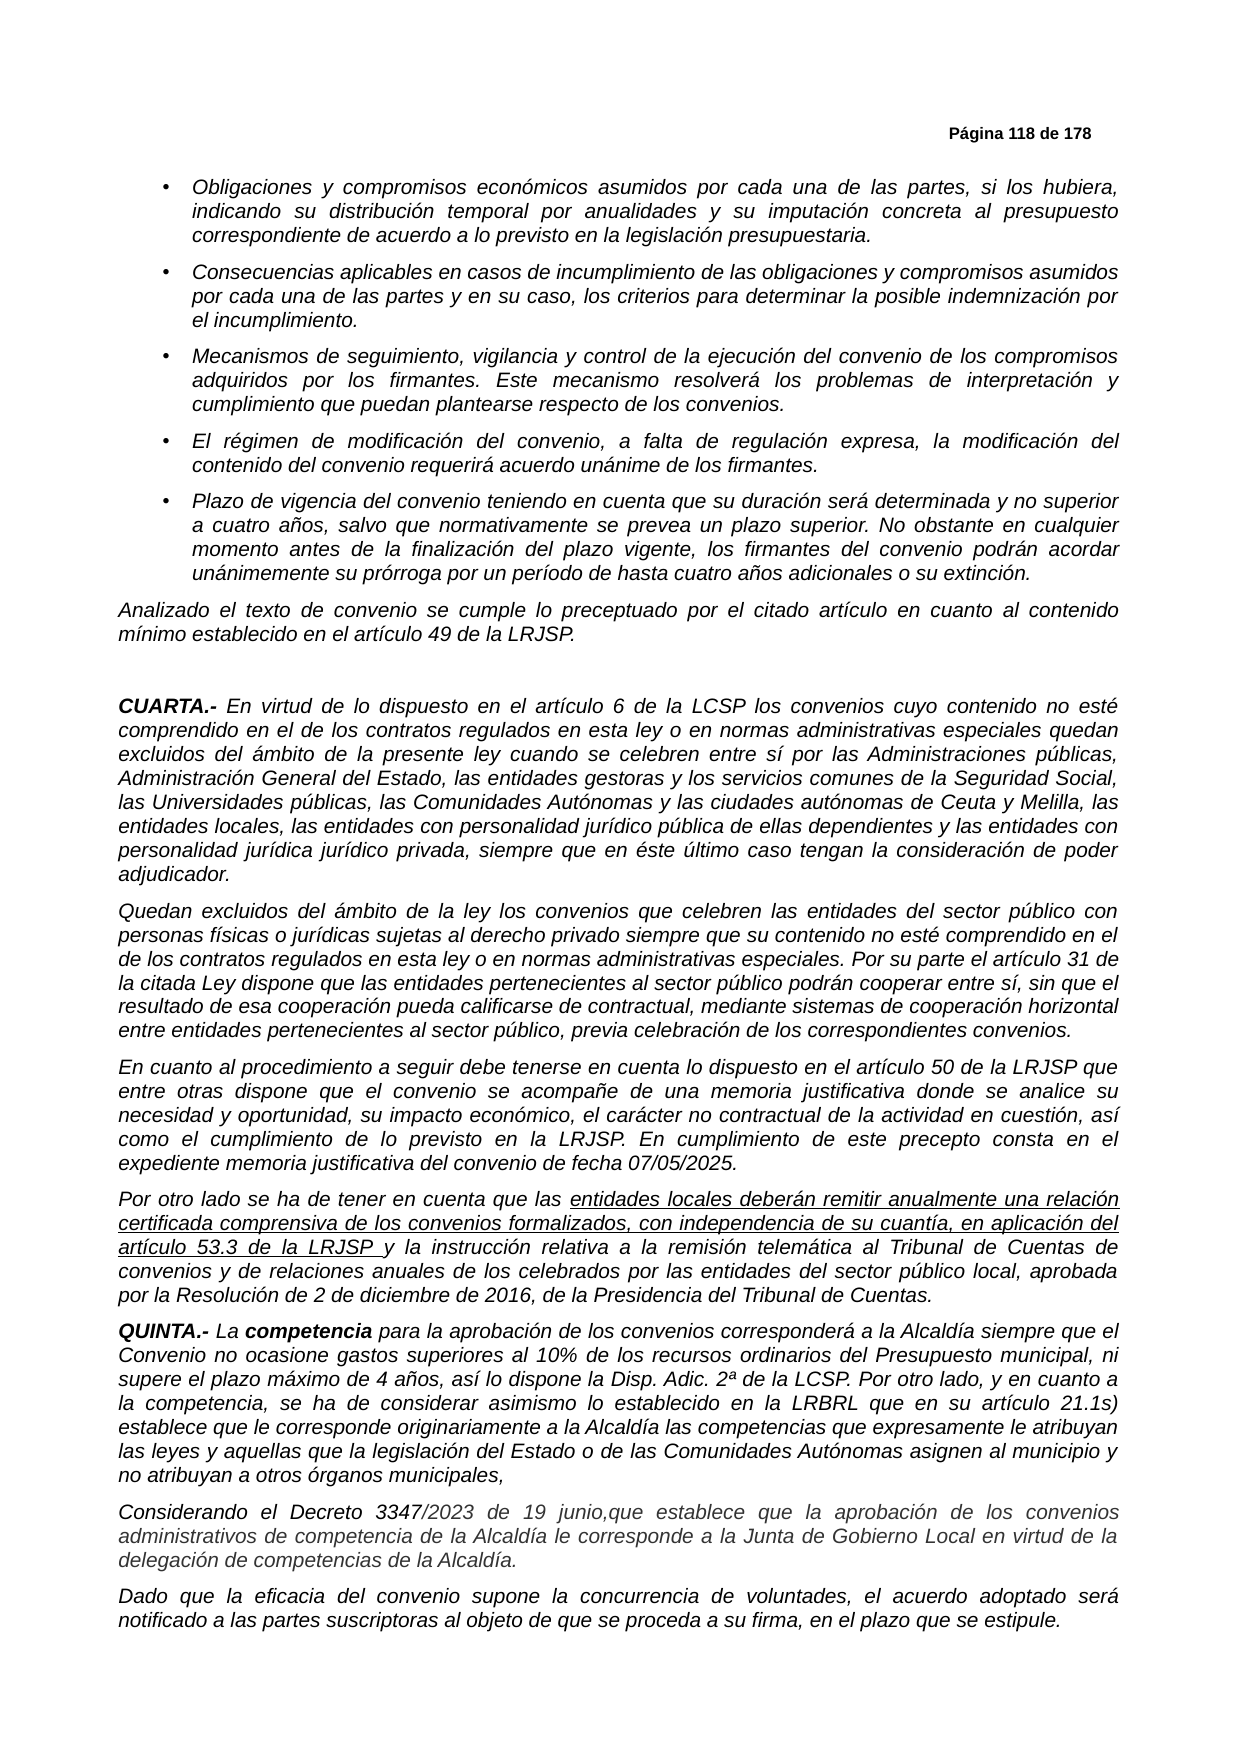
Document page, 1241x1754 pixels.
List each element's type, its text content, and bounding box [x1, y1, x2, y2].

text Dado que la eficacia del convenio supone la concurrencia de voluntades, el acuerdo adoptado será notificado a las partes suscriptoras al objeto de que se proceda a su firma, en el plazo que se estipule. [118, 1584, 1122, 1632]
list Plazo de vigencia del convenio teniendo en cuenta que su duración será determinada y no superior a cuatro años, salvo que normativamente se prevea un plazo superior. No obstante en cualquier momento antes de la finalización del plazo vigente, los firmantes del convenio podrán acordar unánimemente su prórroga por un período de hasta cuatro años adicionales o su extinción. [162, 489, 1122, 585]
text Por otro lado se ha de tener en cuenta que las entidades locales deberán remitir anualmente una relación certificada comprensiva de los convenios formalizados, con independencia de su cuantía, en aplicación del artículo 53.3 de la LRJSP y la instrucción relativa a la remisión telemática al Tribunal de Cuentas de convenios y de relaciones anuales de los celebrados por las entidades del sector público local, aprobada por la Resolución de 2 de diciembre de 2016, de la Presidencia del Tribunal de Cuentas. [118, 1187, 1122, 1307]
list Obligaciones y compromisos económicos asumidos por cada una de las partes, si los hubiera, indicando su distribución temporal por anualidades y su imputación concreta al presupuesto correspondiente de acuerdo a lo previsto en la legislación presupuestaria. [162, 175, 1122, 247]
text CUARTA.- En virtud de lo dispuesto en el artículo 6 de la LCSP los convenios cuyo contenido no esté comprendido en el de los contratos regulados en esta ley o en normas administrativas especiales quedan excluidos del ámbito de la presente ley cuando se celebren entre sí por las Administraciones públicas, Administración General del Estado, las entidades gestoras y los servicios comunes de la Seguridad Social, las Universidades públicas, las Comunidades Autónomas y las ciudades autónomas de Ceuta y Melilla, las entidades locales, las entidades con personalidad jurídico pública de ellas dependientes y las entidades con personalidad jurídica jurídico privada, siempre que en éste último caso tengan la consideración de poder adjudicador. [118, 694, 1122, 886]
text Considerando el Decreto 3347/2023 de 19 junio,que establece que la aprobación de los convenios administrativos de competencia de la Alcaldía le corresponde a la Junta de Gobierno Local en virtud de la delegación de competencias de la Alcaldía. [118, 1499, 1122, 1571]
list Mecanismos de seguimiento, vigilancia y control de la ejecución del convenio de los compromisos adquiridos por los firmantes. Este mecanismo resolverá los problemas de interpretación y cumplimiento que puedan plantearse respecto de los convenios. [162, 344, 1122, 416]
text Quedan excluidos del ámbito de la ley los convenios que celebren las entidades del sector público con personas físicas o jurídicas sujetas al derecho privado siempre que su contenido no esté comprendido en el de los contratos regulados en esta ley o en normas administrativas especiales. Por su parte el artículo 31 de la citada Ley dispone que las entidades pertenecientes al sector público podrán cooperar entre sí, sin que el resultado de esa cooperación pueda calificarse de contractual, mediante sistemas de cooperación horizontal entre entidades pertenecientes al sector público, previa celebración de los correspondientes convenios. [118, 898, 1122, 1042]
list Consecuencias aplicables en casos de incumplimiento de las obligaciones y compromisos asumidos por cada una de las partes y en su caso, los criterios para determinar la posible indemnización por el incumplimiento. [162, 259, 1122, 332]
text Analizado el texto de convenio se cumple lo preceptuado por el citado artículo en cuanto al contenido mínimo establecido en el artículo 49 de la LRJSP. [118, 597, 1122, 645]
list El régimen de modificación del convenio, a falta de regulación expresa, la modificación del contenido del convenio requerirá acuerdo unánime de los firmantes. [162, 428, 1122, 477]
text QUINTA.- La competencia para la aprobación de los convenios corresponderá a la Alcaldía siempre que el Convenio no ocasione gastos superiores al 10% de los recursos ordinarios del Presupuesto municipal, ni supere el plazo máximo de 4 años, así lo dispone la Disp. Adic. 2ª de la LCSP. Por otro lado, y en cuanto a la competencia, se ha de considerar asimismo lo establecido en la LRBRL que en su artículo 21.1s) establece que le corresponde originariamente a la Alcaldía las competencias que expresamente le atribuyan las leyes y aquellas que la legislación del Estado o de las Comunidades Autónomas asignen al municipio y no atribuyan a otros órganos municipales, [118, 1319, 1122, 1487]
text En cuanto al procedimiento a seguir debe tenerse en cuenta lo dispuesto en el artículo 50 de la LRJSP que entre otras dispone que el convenio se acompañe de una memoria justificativa donde se analice su necesidad y oportunidad, su impacto económico, el carácter no contractual de la actividad en cuestión, así como el cumplimiento de lo previsto en la LRJSP. En cumplimiento de este precepto consta en el expediente memoria justificativa del convenio de fecha 07/05/2025. [118, 1055, 1122, 1174]
